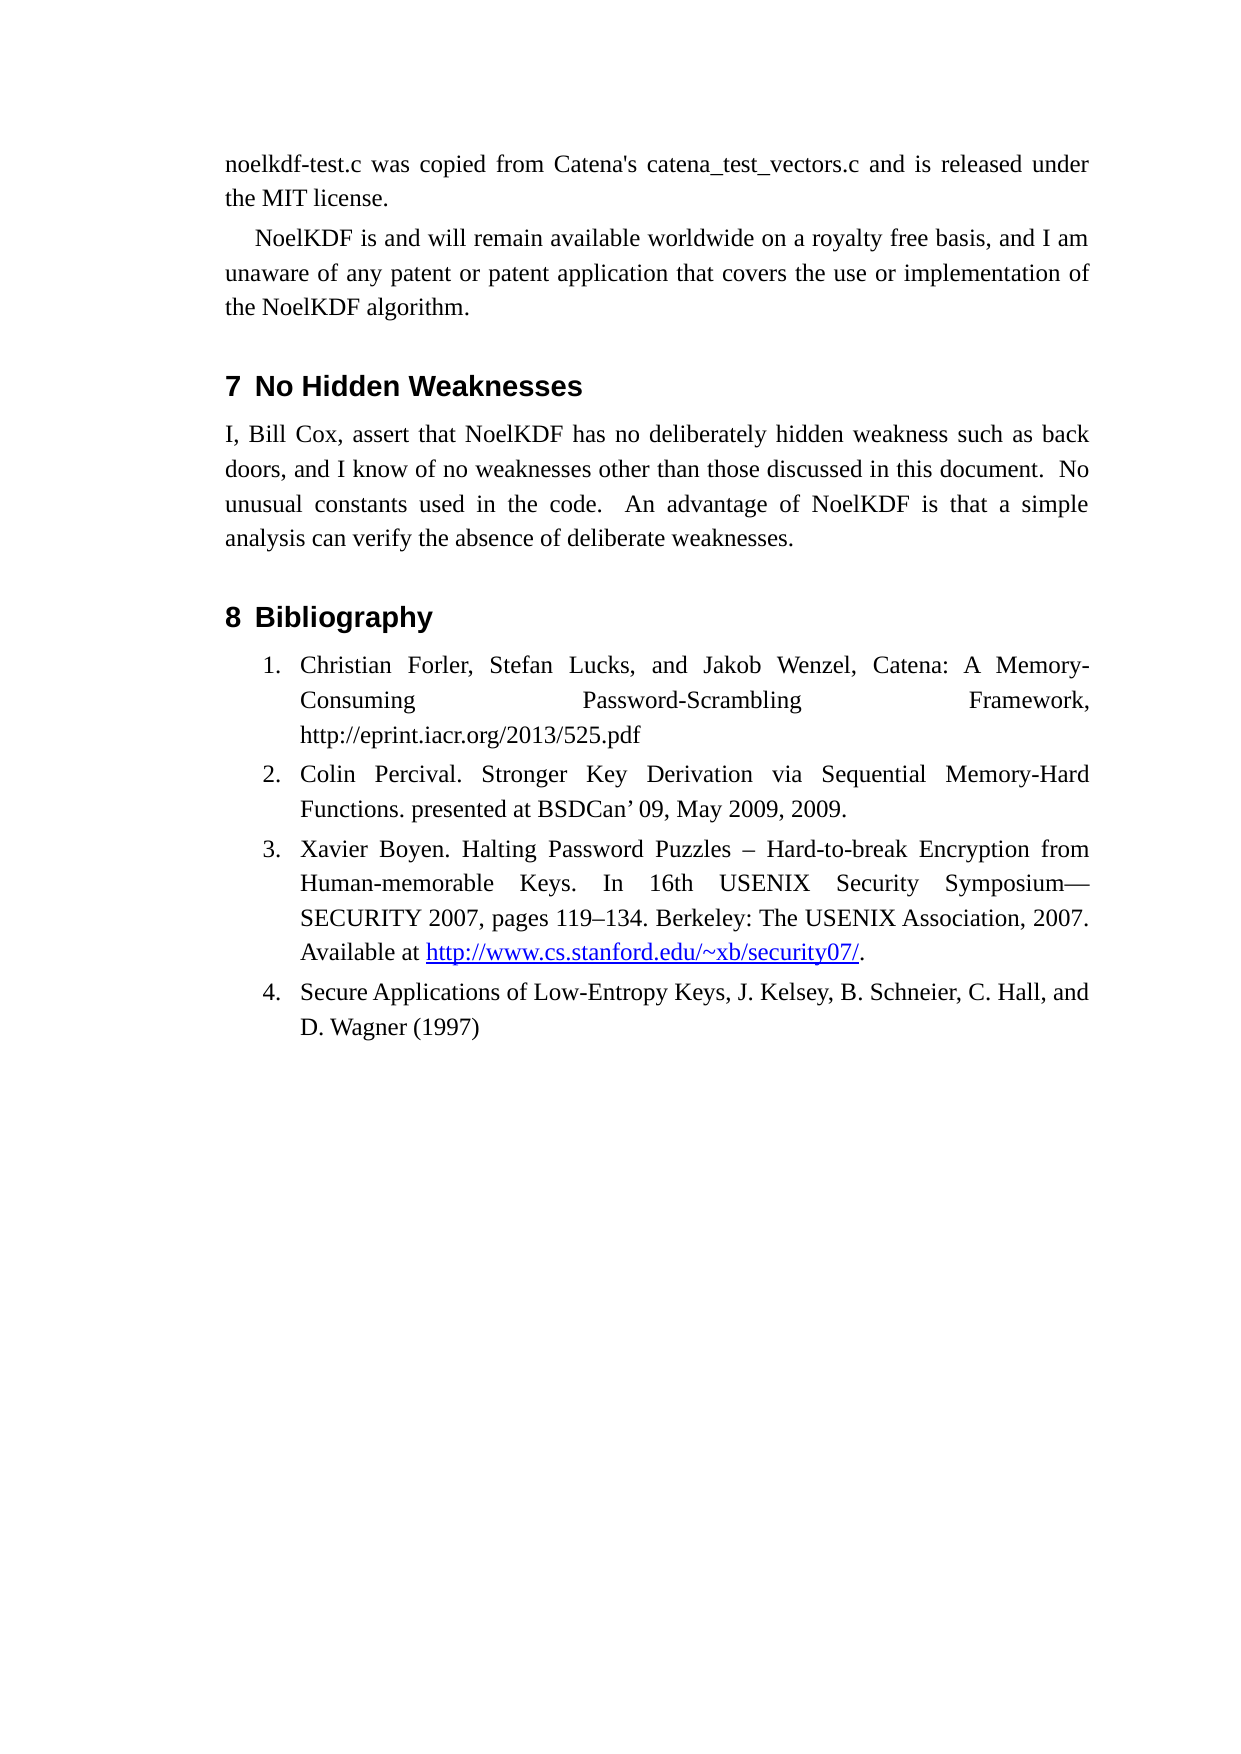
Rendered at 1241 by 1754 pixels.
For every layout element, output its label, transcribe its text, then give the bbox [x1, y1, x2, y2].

list Xavier Boyen. Halting Password Puzzles – Hard-to-break Encryption from Human-memorable Keys. In 16th USENIX Security Symposium—SECURITY 2007, pages 119–134. Berkeley: The USENIX Association, 2007. Available at http://www.cs.stanford.edu/~xb/security07/. [262, 835, 1090, 966]
text I, Bill Cox, assert that NoelKDF has no deliberately hidden weakness such as back doors, and I know of no weaknesses other than those discussed in this document. No unusual constants used in the code. An advantage of NoelKDF is that a simple analysis can verify the absence of deliberate weaknesses. [225, 421, 1090, 552]
text NoelKDF is and will remain available worldwide on a royalty free basis, and I am unaware of any patent or patent application that covers the use or implementation of the NoelKDF algorithm. [225, 224, 1090, 321]
subtitle No Hidden Weaknesses [225, 369, 1090, 402]
list Christian Forler, Stefan Lucks, and Jakob Wenzel, Catena: A Memory-Consuming Password-Scrambling Framework, http://eprint.iacr.org/2013/525.pdf [262, 652, 1090, 748]
subtitle Bibliography [225, 601, 1090, 633]
text noelkdf-test.c was copied from Catena's catena_test_vectors.c and is released under the MIT license. [225, 150, 1090, 212]
list Colin Percival. Stronger Key Derivation via Sequential Memory-Hard Functions. presented at BSDCan’ 09, May 2009, 2009. [262, 760, 1090, 823]
list Secure Applications of Low-Entropy Keys, J. Kelsey, B. Schneier, C. Hall, and D. Wagner (1997) [262, 978, 1090, 1040]
